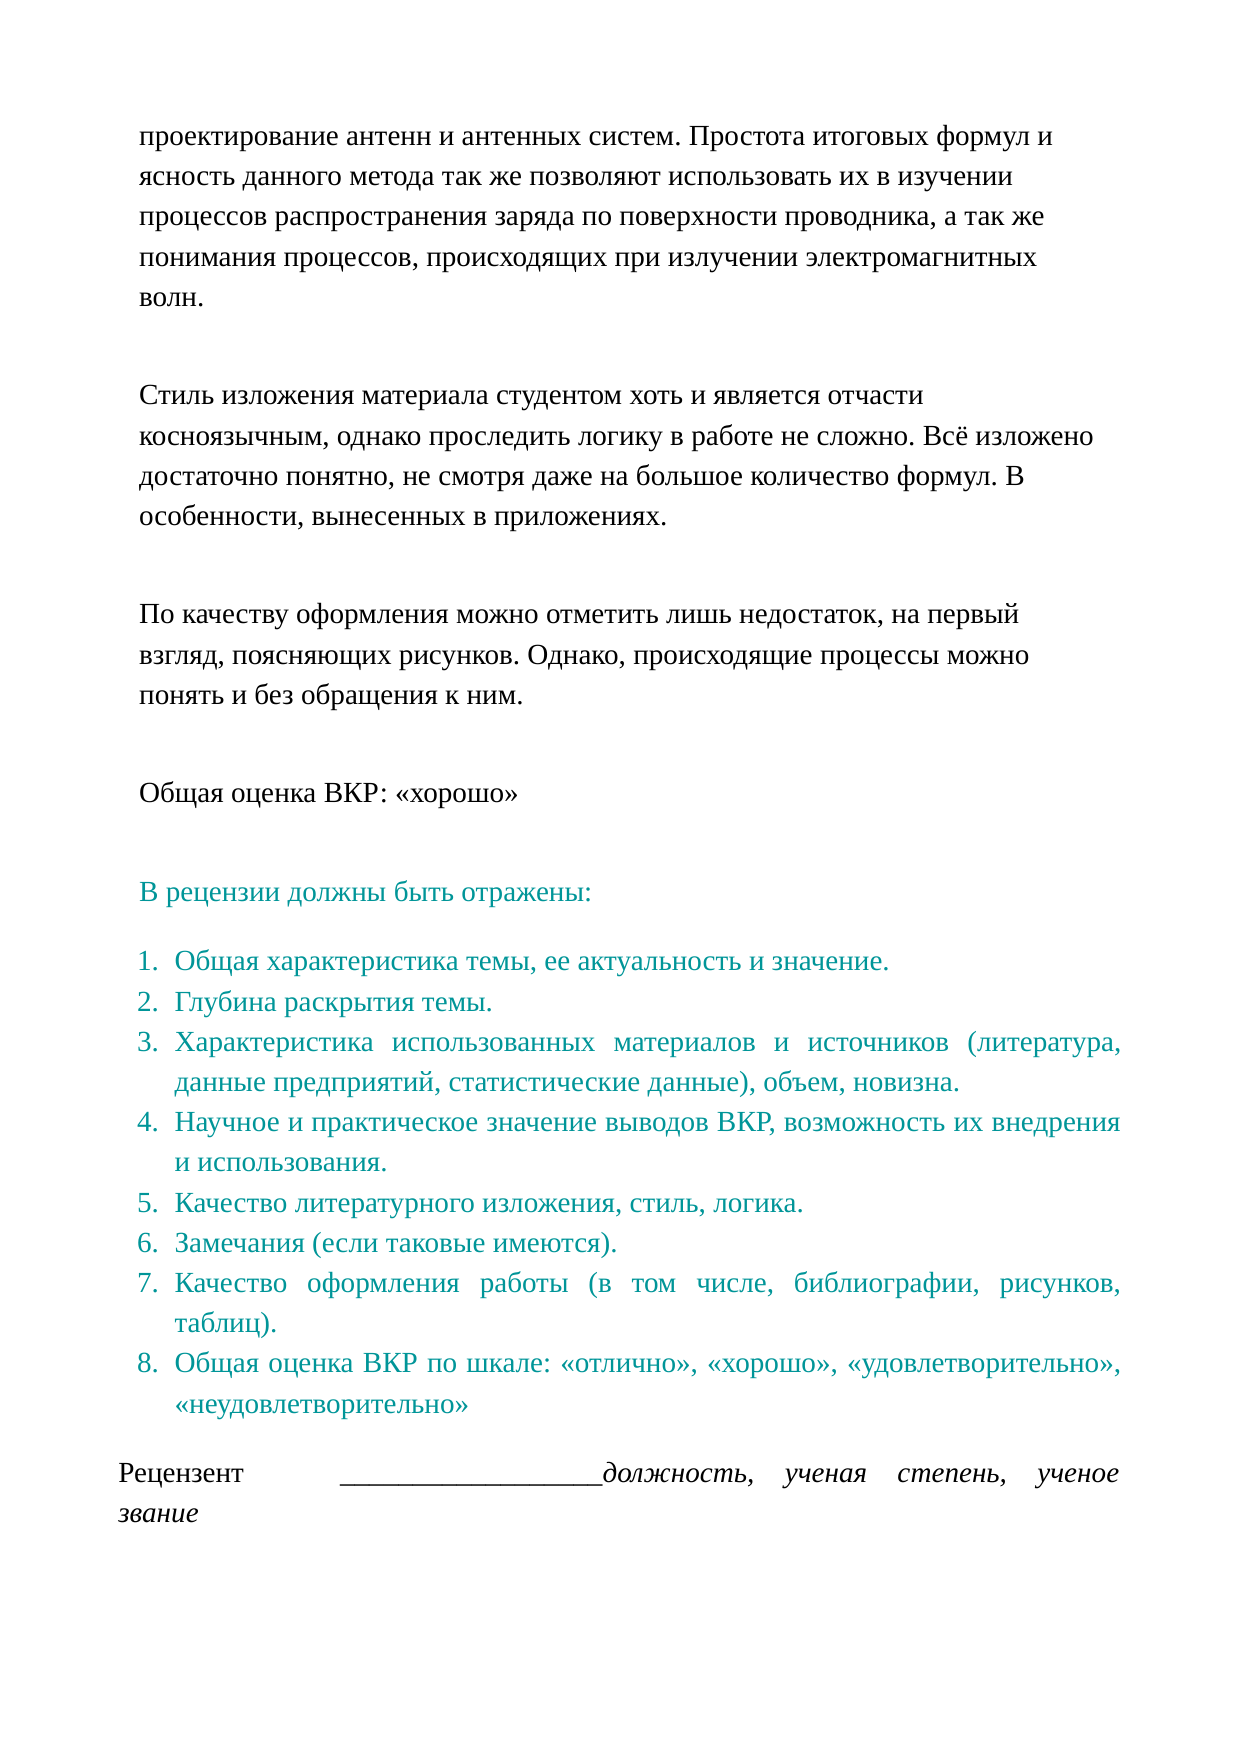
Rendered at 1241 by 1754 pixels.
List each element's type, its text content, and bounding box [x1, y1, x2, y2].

list Характеристика использованных материалов и источников (литература, данные предприятий, статистические данные), объем, новизна. [137, 1024, 1122, 1098]
list Общая оценка ВКР по шкале: «отлично», «хорошо», «удовлетворительно», «неудовлетворительно» [137, 1346, 1122, 1419]
text По качеству оформления можно отметить лишь недостаток, на первый взгляд, поясняющих рисунков. Однако, происходящие процессы можно понять и без обращения к ним. [139, 597, 1101, 711]
list Научное и практическое значение выводов ВКР, возможность их внедрения и использования. [137, 1104, 1122, 1178]
text проектирование антенн и антенных систем. Простота итоговых формул и ясность данного метода так же позволяют использовать их в изучении процессов распространения заряда по поверхности проводника, а так же понимания процессов, происходящих при излучении электромагнитных волн. [139, 118, 1101, 312]
list Глубина раскрытия темы. [137, 984, 1122, 1017]
text Рецензент __________________должность, ученая степень, ученое звание [118, 1455, 1122, 1529]
list Качество литературного изложения, стиль, логика. [137, 1185, 1122, 1218]
list Замечания (если таковые имеются). [137, 1225, 1122, 1258]
text В рецензии должны быть отражены: [139, 874, 1101, 908]
list Общая характеристика темы, ее актуальность и значение. [137, 943, 1122, 977]
text Стиль изложения материала студентом хоть и является отчасти косноязычным, однако проследить логику в работе не сложно. Всё изложено достаточно понятно, не смотря даже на большое количество формул. В особенности, вынесенных в приложениях. [139, 377, 1101, 532]
text Общая оценка ВКР: «хорошо» [139, 776, 1101, 809]
list Качество оформления работы (в том числе, библиографии, рисунков, таблиц). [137, 1265, 1122, 1339]
